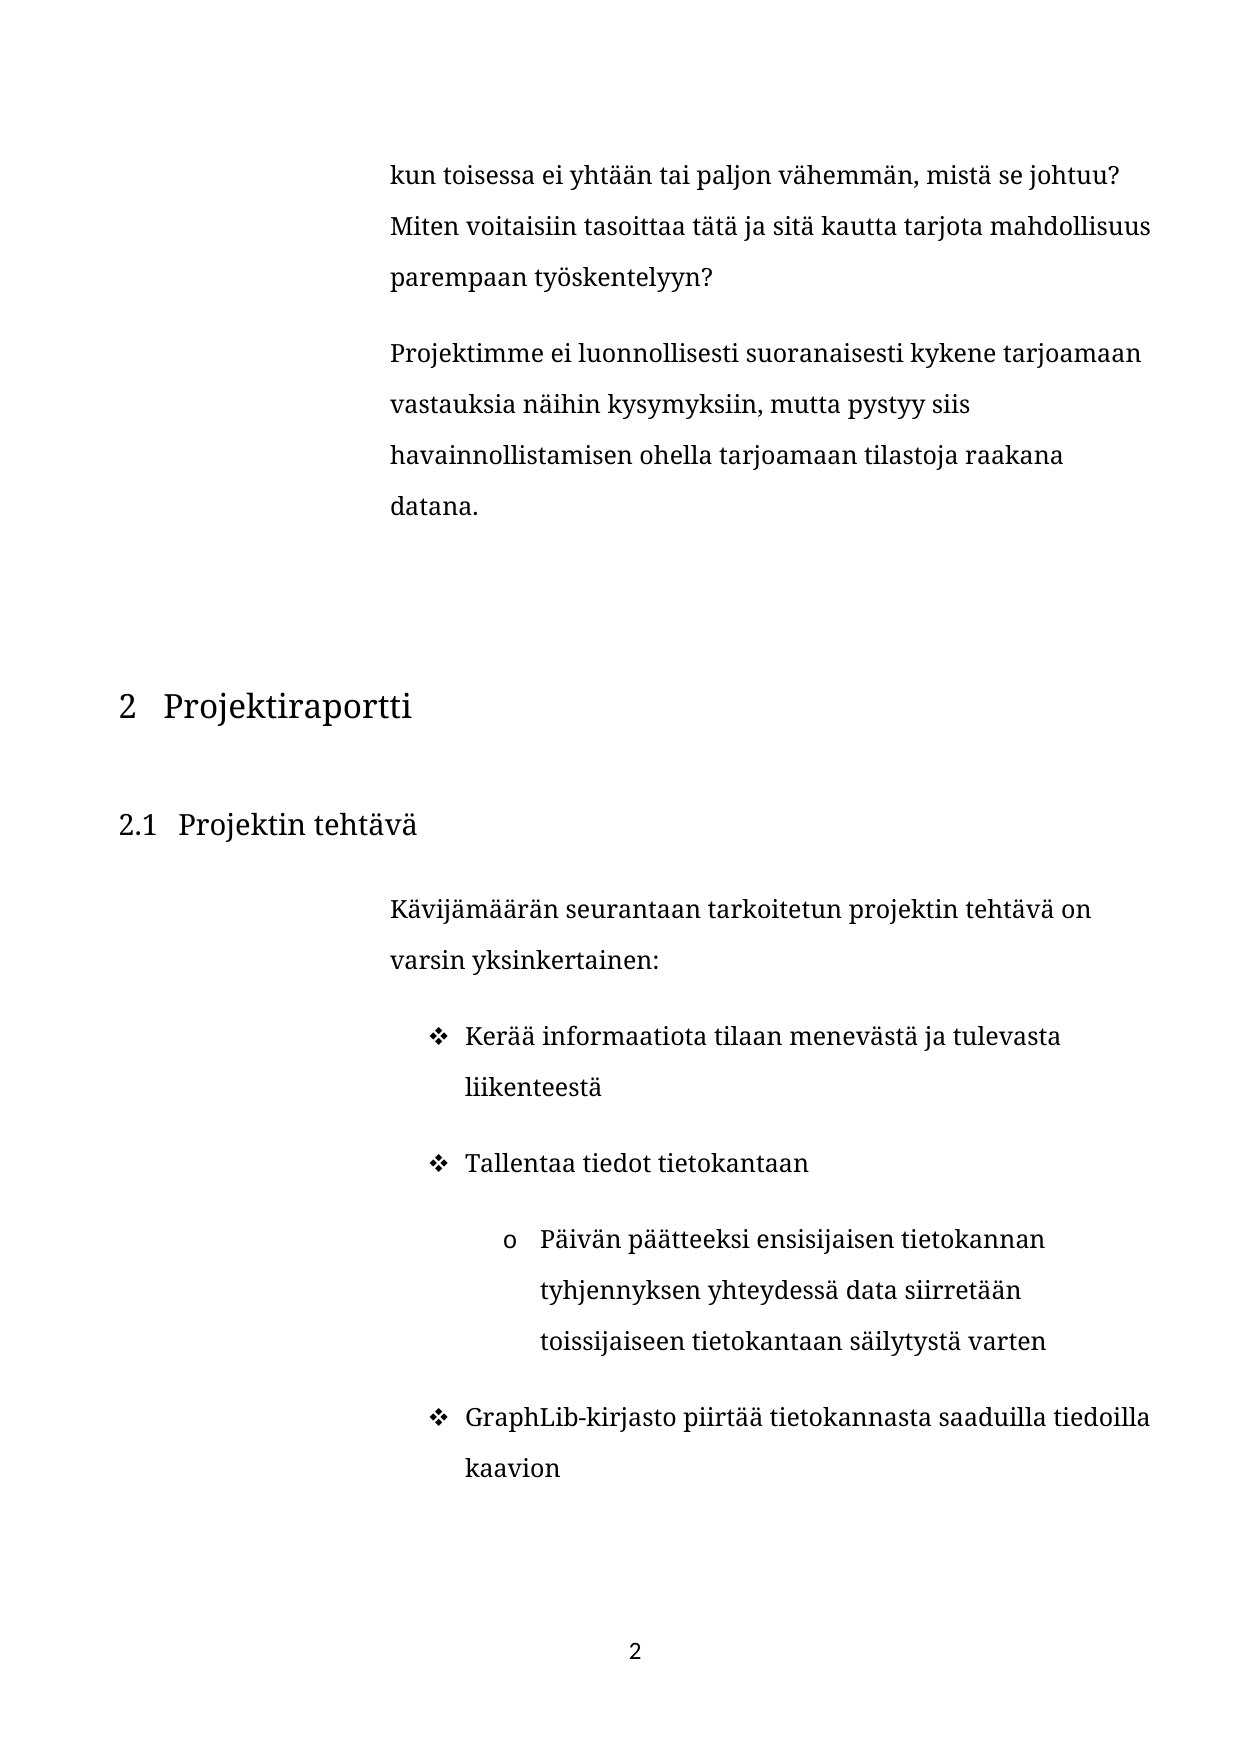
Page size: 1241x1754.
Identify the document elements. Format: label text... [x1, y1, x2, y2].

text kun toisessa ei yhtään tai paljon vähemmän, mistä se johtuu? Miten voitaisiin tasoittaa tätä ja sitä kautta tarjota mahdollisuus parempaan työskentelyyn? [390, 158, 1152, 294]
list GraphLib-kirjasto piirtää tietokannasta saaduilla tiedoilla kaavion [427, 1400, 1152, 1536]
list Tallentaa tiedot tietokantaan [427, 1146, 1152, 1180]
subtitle Projektin tehtävä [118, 804, 1152, 843]
list Päivän päätteeksi ensisijaisen tietokannan tyhjennyksen yhteydessä data siirretään toissijaiseen tietokantaan säilytystä varten [502, 1222, 1152, 1358]
subtitle Projektiraportti [118, 683, 1152, 729]
list Kerää informaatiota tilaan menevästä ja tulevasta liikenteestä [427, 1019, 1152, 1104]
text Projektimme ei luonnollisesti suoranaisesti kykene tarjoamaan vastauksia näihin kysymyksiin, mutta pystyy siis havainnollistamisen ohella tarjoamaan tilastoja raakana datana. [390, 336, 1152, 523]
text Kävijämäärän seurantaan tarkoitetun projektin tehtävä on varsin yksinkertainen: [390, 892, 1152, 977]
